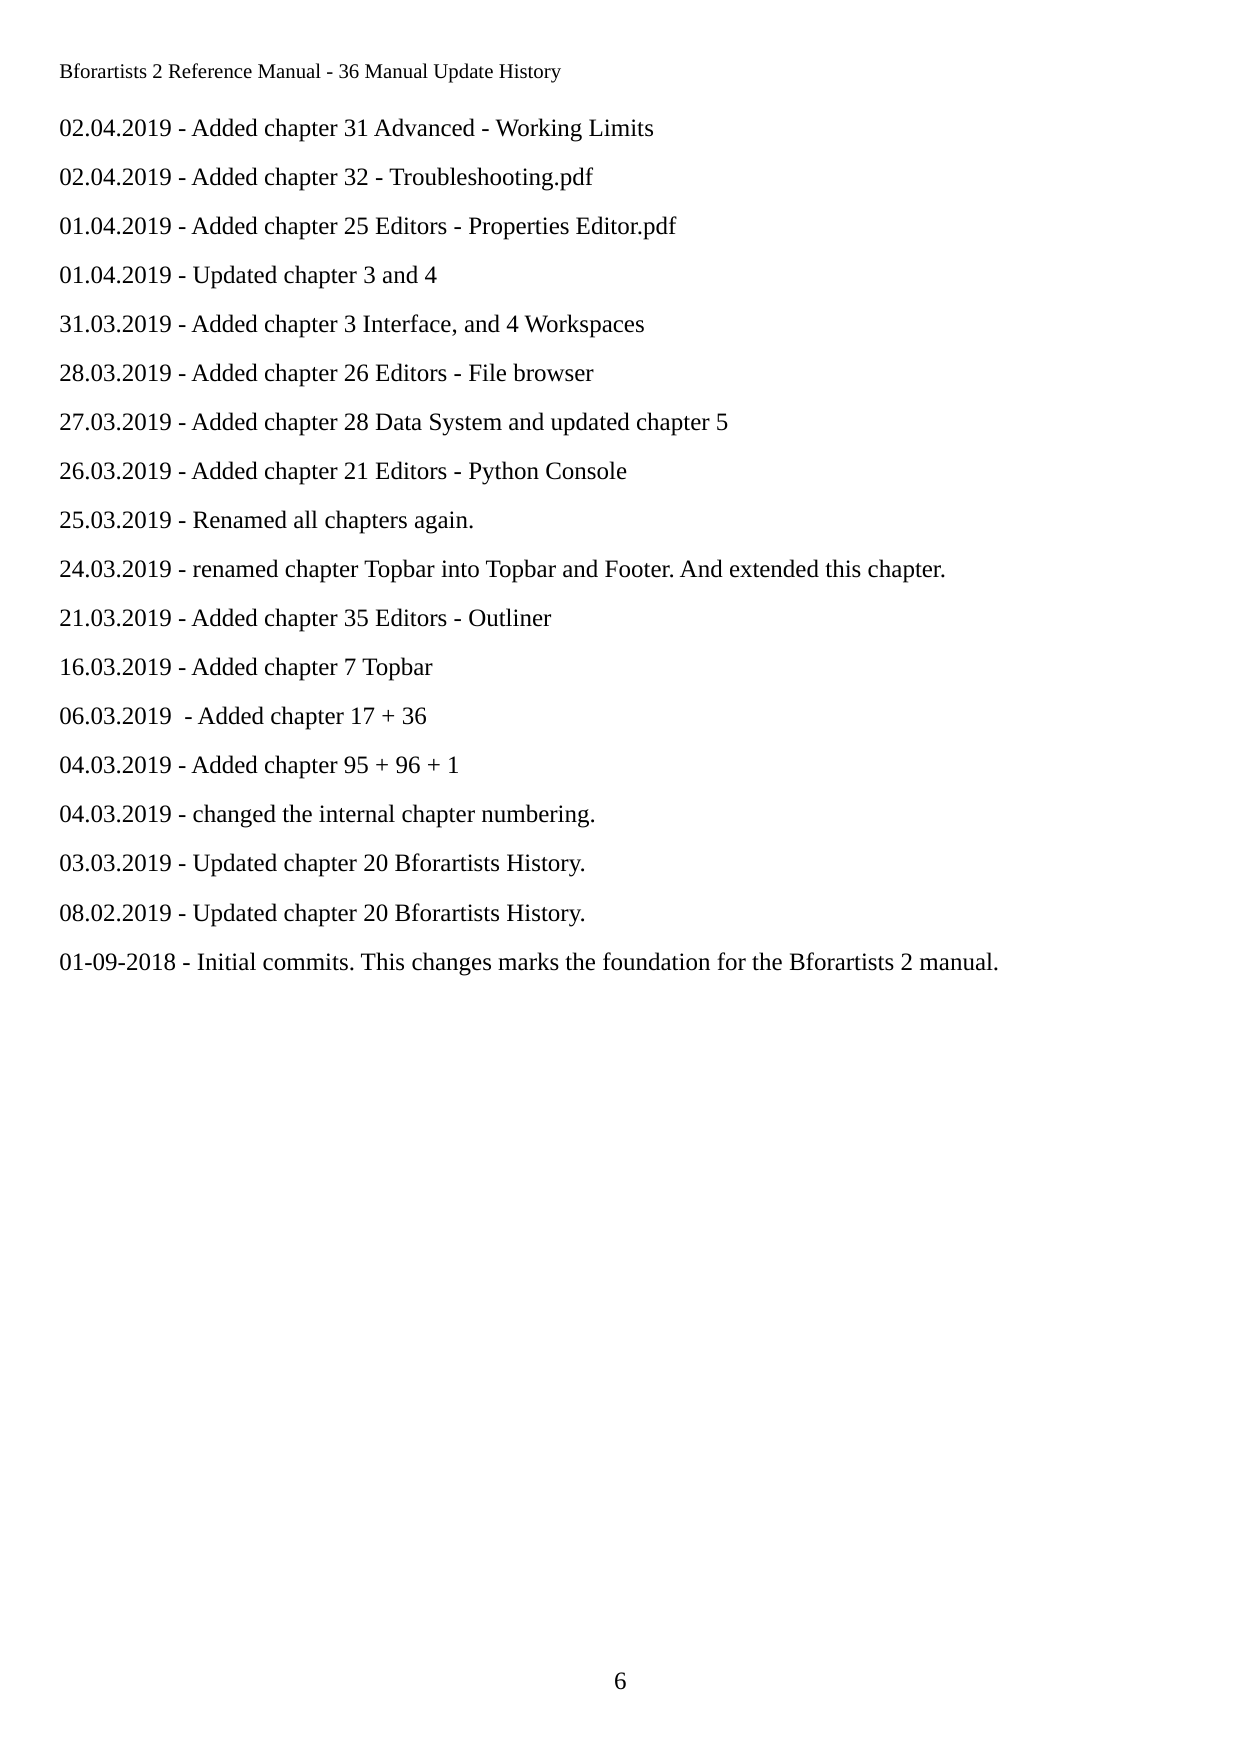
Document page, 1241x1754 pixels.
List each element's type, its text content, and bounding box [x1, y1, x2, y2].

text 02.04.2019 - Added chapter 32 - Troubleshooting.pdf [59, 162, 1181, 190]
text 06.03.2019 - Added chapter 17 + 36 [59, 701, 1181, 730]
text 08.02.2019 - Updated chapter 20 Bforartists History. [59, 898, 1181, 926]
text 01-09-2018 - Initial commits. This changes marks the foundation for the Bforartists 2 manual. [59, 947, 1181, 975]
text 04.03.2019 - Added chapter 95 + 96 + 1 [59, 750, 1181, 779]
text 01.04.2019 - Updated chapter 3 and 4 [59, 260, 1181, 288]
text 25.03.2019 - Renamed all chapters again. [59, 505, 1181, 534]
text 26.03.2019 - Added chapter 21 Editors - Python Console [59, 456, 1181, 485]
text 28.03.2019 - Added chapter 26 Editors - File browser [59, 358, 1181, 387]
text 24.03.2019 - renamed chapter Topbar into Topbar and Footer. And extended this chapter. [59, 554, 1181, 583]
text 21.03.2019 - Added chapter 35 Editors - Outliner [59, 603, 1181, 632]
text 27.03.2019 - Added chapter 28 Data System and updated chapter 5 [59, 407, 1181, 436]
text 01.04.2019 - Added chapter 25 Editors - Properties Editor.pdf [59, 211, 1181, 239]
text 31.03.2019 - Added chapter 3 Interface, and 4 Workspaces [59, 309, 1181, 338]
text 04.03.2019 - changed the internal chapter numbering. [59, 799, 1181, 828]
text 16.03.2019 - Added chapter 7 Topbar [59, 652, 1181, 681]
text 02.04.2019 - Added chapter 31 Advanced - Working Limits [59, 113, 1181, 141]
text 03.03.2019 - Updated chapter 20 Bforartists History. [59, 848, 1181, 877]
